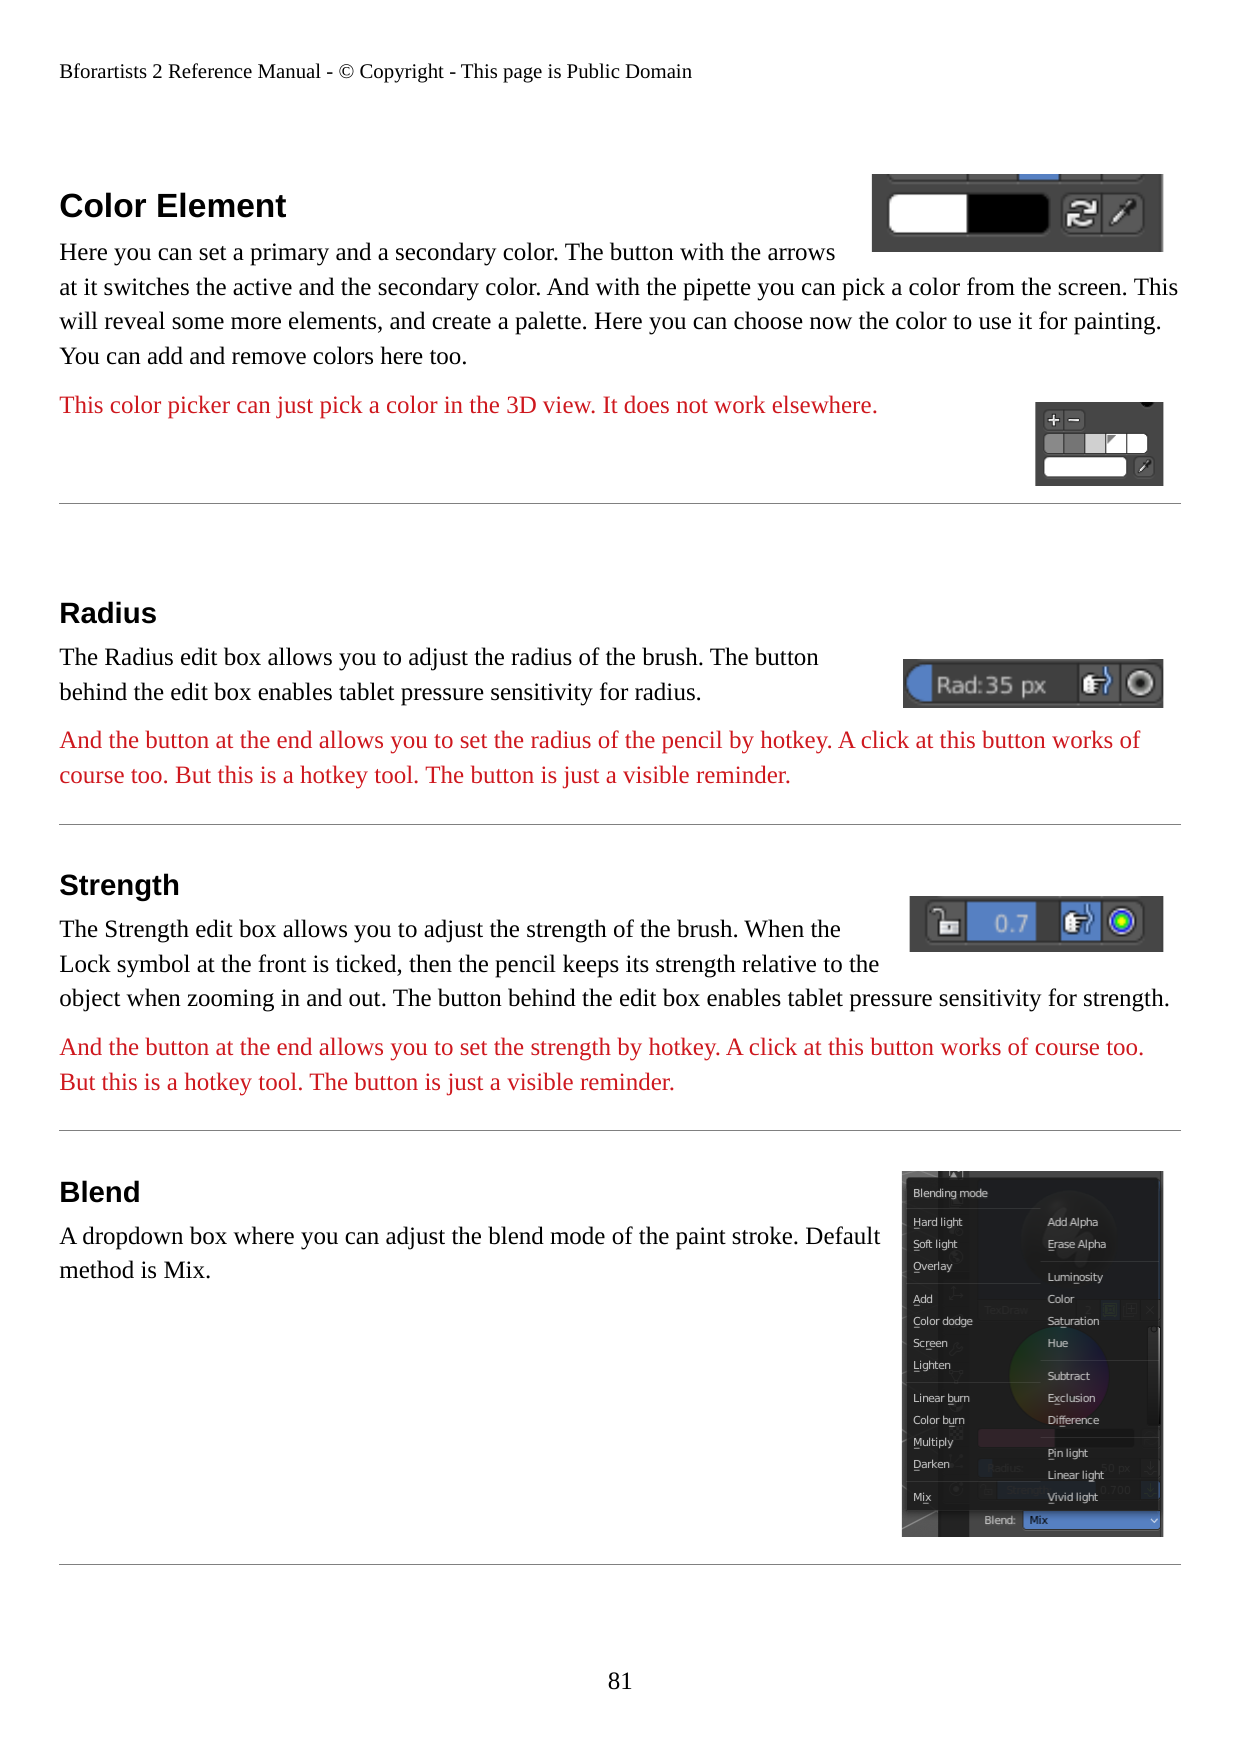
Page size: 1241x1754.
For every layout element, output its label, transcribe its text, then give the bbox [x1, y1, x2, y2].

text And the button at the end allows you to set the strength by hotkey. A click at this button works of course too. But this is a hotkey tool. The button is just a visible reminder. [59, 1032, 1181, 1095]
picture [1035, 402, 1164, 486]
text The Strength edit box allows you to adjust the strength of the brush. When the Lock symbol at the front is ticked, then the pencil keeps its strength relative to the object when zooming in and out. The button behind the edit box enables tablet pressure sensitivity for strength. [59, 914, 1181, 1012]
subtitle Blend [59, 1174, 901, 1208]
subtitle [1164, 186, 1181, 225]
subtitle Color Element [59, 186, 871, 225]
picture [909, 896, 1164, 952]
picture [903, 659, 1164, 708]
text This color picker can just pick a color in the 3D view. It does not work elsewhere. [59, 390, 1181, 419]
subtitle Strength [59, 868, 1181, 902]
subtitle Radius [59, 596, 1181, 629]
picture [871, 174, 1164, 252]
subtitle [1164, 1174, 1181, 1208]
text A dropdown box where you can adjust the blend mode of the paint stroke. Default method is Mix. [59, 1221, 901, 1284]
picture [901, 1171, 1164, 1537]
text And the button at the end allows you to set the radius of the pencil by hotkey. A click at this button works of course too. But this is a hotkey tool. The button is just a visible reminder. [59, 726, 1181, 789]
text Here you can set a primary and a secondary color. The button with the arrows at it switches the active and the secondary color. And with the pipette you can pick a color from the screen. This will reveal some more elements, and create a palette. Here you can choose now the color to use it for painting. You can add and remove colors here too. [59, 237, 1181, 369]
text The Radius edit box allows you to adjust the radius of the brush. The button behind the edit box enables tablet pressure sensitivity for radius. [59, 642, 1181, 705]
